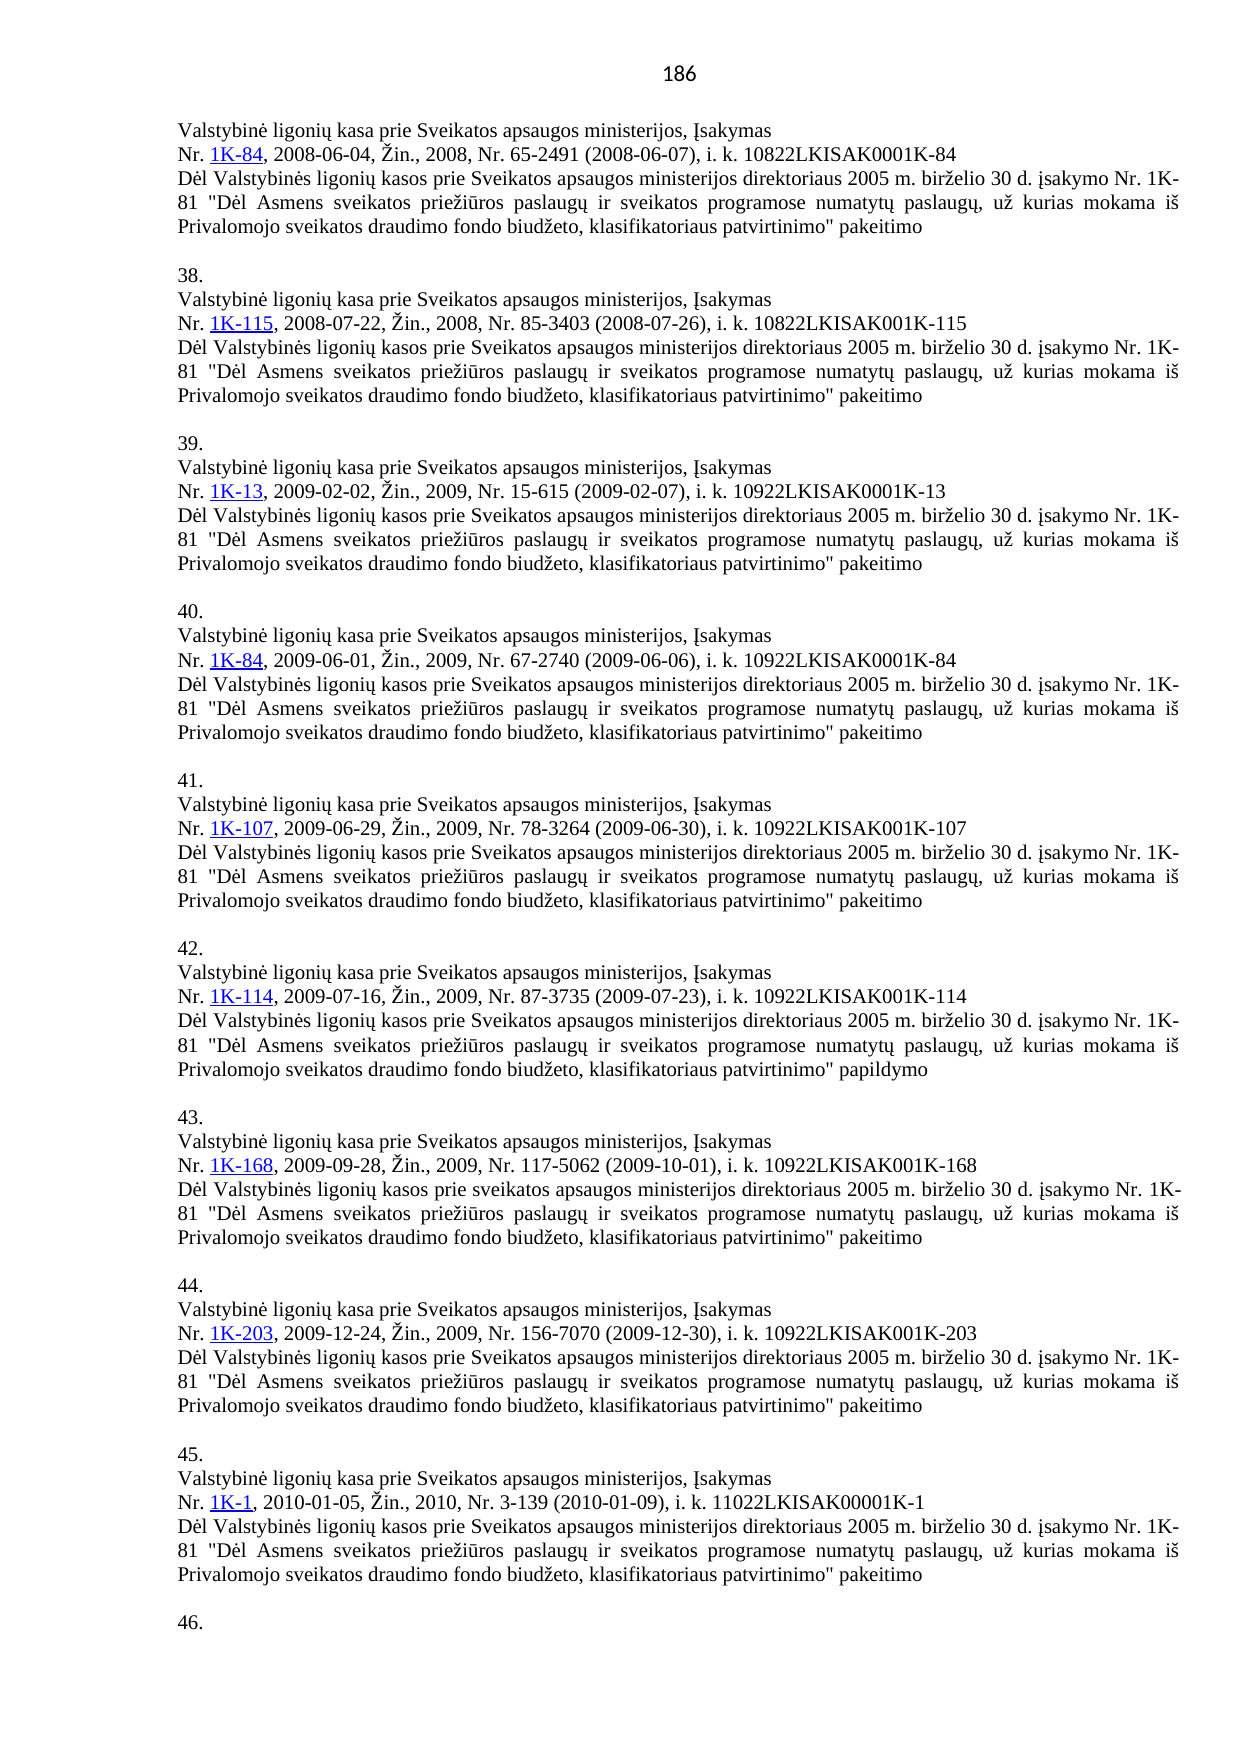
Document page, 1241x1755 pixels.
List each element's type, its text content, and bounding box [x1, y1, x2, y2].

text Nr. 1K-114, 2009-07-16, Žin., 2009, Nr. 87-3735 (2009-07-23), i. k. 10922LKISAK001K-114 [177, 984, 1181, 1008]
text Dėl Valstybinės ligonių kasos prie Sveikatos apsaugos ministerijos direktoriaus 2005 m. birželio 30 d. įsakymo Nr. 1K-81 "Dėl Asmens sveikatos priežiūros paslaugų ir sveikatos programose numatytų paslaugų, už kurias mokama iš Privalomojo sveikatos draudimo fondo biudžeto, klasifikatoriaus patvirtinimo" pakeitimo [177, 1514, 1181, 1586]
text 40. [177, 599, 1181, 623]
text Dėl Valstybinės ligonių kasos prie sveikatos apsaugos ministerijos direktoriaus 2005 m. birželio 30 d. įsakymo Nr. 1K-81 "Dėl Asmens sveikatos priežiūros paslaugų ir sveikatos programose numatytų paslaugų, už kurias mokama iš Privalomojo sveikatos draudimo fondo biudžeto, klasifikatoriaus patvirtinimo" pakeitimo [177, 1177, 1181, 1249]
text Valstybinė ligonių kasa prie Sveikatos apsaugos ministerijos, Įsakymas [177, 1129, 1181, 1153]
text Nr. 1K-84, 2008-06-04, Žin., 2008, Nr. 65-2491 (2008-06-07), i. k. 10822LKISAK0001K-84 [177, 142, 1181, 166]
text Nr. 1K-115, 2008-07-22, Žin., 2008, Nr. 85-3403 (2008-07-26), i. k. 10822LKISAK001K-115 [177, 311, 1181, 335]
text Dėl Valstybinės ligonių kasos prie Sveikatos apsaugos ministerijos direktoriaus 2005 m. birželio 30 d. įsakymo Nr. 1K-81 "Dėl Asmens sveikatos priežiūros paslaugų ir sveikatos programose numatytų paslaugų, už kurias mokama iš Privalomojo sveikatos draudimo fondo biudžeto, klasifikatoriaus patvirtinimo" pakeitimo [177, 335, 1181, 407]
text Dėl Valstybinės ligonių kasos prie Sveikatos apsaugos ministerijos direktoriaus 2005 m. birželio 30 d. įsakymo Nr. 1K-81 "Dėl Asmens sveikatos priežiūros paslaugų ir sveikatos programose numatytų paslaugų, už kurias mokama iš Privalomojo sveikatos draudimo fondo biudžeto, klasifikatoriaus patvirtinimo" pakeitimo [177, 503, 1181, 575]
text Valstybinė ligonių kasa prie Sveikatos apsaugos ministerijos, Įsakymas [177, 623, 1181, 647]
text 45. [177, 1442, 1181, 1466]
text Valstybinė ligonių kasa prie Sveikatos apsaugos ministerijos, Įsakymas [177, 287, 1181, 311]
text 46. [177, 1610, 1181, 1634]
text Dėl Valstybinės ligonių kasos prie Sveikatos apsaugos ministerijos direktoriaus 2005 m. birželio 30 d. įsakymo Nr. 1K-81 "Dėl Asmens sveikatos priežiūros paslaugų ir sveikatos programose numatytų paslaugų, už kurias mokama iš Privalomojo sveikatos draudimo fondo biudžeto, klasifikatoriaus patvirtinimo" pakeitimo [177, 1345, 1181, 1417]
text Nr. 1K-84, 2009-06-01, Žin., 2009, Nr. 67-2740 (2009-06-06), i. k. 10922LKISAK0001K-84 [177, 647, 1181, 672]
text Nr. 1K-203, 2009-12-24, Žin., 2009, Nr. 156-7070 (2009-12-30), i. k. 10922LKISAK001K-203 [177, 1321, 1181, 1345]
text Dėl Valstybinės ligonių kasos prie Sveikatos apsaugos ministerijos direktoriaus 2005 m. birželio 30 d. įsakymo Nr. 1K-81 "Dėl Asmens sveikatos priežiūros paslaugų ir sveikatos programose numatytų paslaugų, už kurias mokama iš Privalomojo sveikatos draudimo fondo biudžeto, klasifikatoriaus patvirtinimo" pakeitimo [177, 840, 1181, 912]
text Valstybinė ligonių kasa prie Sveikatos apsaugos ministerijos, Įsakymas [177, 455, 1181, 479]
text Valstybinė ligonių kasa prie Sveikatos apsaugos ministerijos, Įsakymas [177, 1466, 1181, 1490]
text Dėl Valstybinės ligonių kasos prie Sveikatos apsaugos ministerijos direktoriaus 2005 m. birželio 30 d. įsakymo Nr. 1K-81 "Dėl Asmens sveikatos priežiūros paslaugų ir sveikatos programose numatytų paslaugų, už kurias mokama iš Privalomojo sveikatos draudimo fondo biudžeto, klasifikatoriaus patvirtinimo" pakeitimo [177, 672, 1181, 744]
text 38. [177, 262, 1181, 287]
text 42. [177, 936, 1181, 960]
text Dėl Valstybinės ligonių kasos prie Sveikatos apsaugos ministerijos direktoriaus 2005 m. birželio 30 d. įsakymo Nr. 1K-81 "Dėl Asmens sveikatos priežiūros paslaugų ir sveikatos programose numatytų paslaugų, už kurias mokama iš Privalomojo sveikatos draudimo fondo biudžeto, klasifikatoriaus patvirtinimo" papildymo [177, 1008, 1181, 1081]
text Nr. 1K-107, 2009-06-29, Žin., 2009, Nr. 78-3264 (2009-06-30), i. k. 10922LKISAK001K-107 [177, 816, 1181, 840]
text Valstybinė ligonių kasa prie Sveikatos apsaugos ministerijos, Įsakymas [177, 118, 1181, 142]
text Nr. 1K-168, 2009-09-28, Žin., 2009, Nr. 117-5062 (2009-10-01), i. k. 10922LKISAK001K-168 [177, 1153, 1181, 1177]
text 44. [177, 1273, 1181, 1297]
text 43. [177, 1105, 1181, 1129]
text Valstybinė ligonių kasa prie Sveikatos apsaugos ministerijos, Įsakymas [177, 960, 1181, 984]
text Valstybinė ligonių kasa prie Sveikatos apsaugos ministerijos, Įsakymas [177, 792, 1181, 816]
text Dėl Valstybinės ligonių kasos prie Sveikatos apsaugos ministerijos direktoriaus 2005 m. birželio 30 d. įsakymo Nr. 1K-81 "Dėl Asmens sveikatos priežiūros paslaugų ir sveikatos programose numatytų paslaugų, už kurias mokama iš Privalomojo sveikatos draudimo fondo biudžeto, klasifikatoriaus patvirtinimo" pakeitimo [177, 166, 1181, 238]
text Nr. 1K-1, 2010-01-05, Žin., 2010, Nr. 3-139 (2010-01-09), i. k. 11022LKISAK00001K-1 [177, 1490, 1181, 1514]
text 39. [177, 431, 1181, 455]
text Valstybinė ligonių kasa prie Sveikatos apsaugos ministerijos, Įsakymas [177, 1297, 1181, 1321]
text Nr. 1K-13, 2009-02-02, Žin., 2009, Nr. 15-615 (2009-02-07), i. k. 10922LKISAK0001K-13 [177, 479, 1181, 503]
text 41. [177, 768, 1181, 792]
